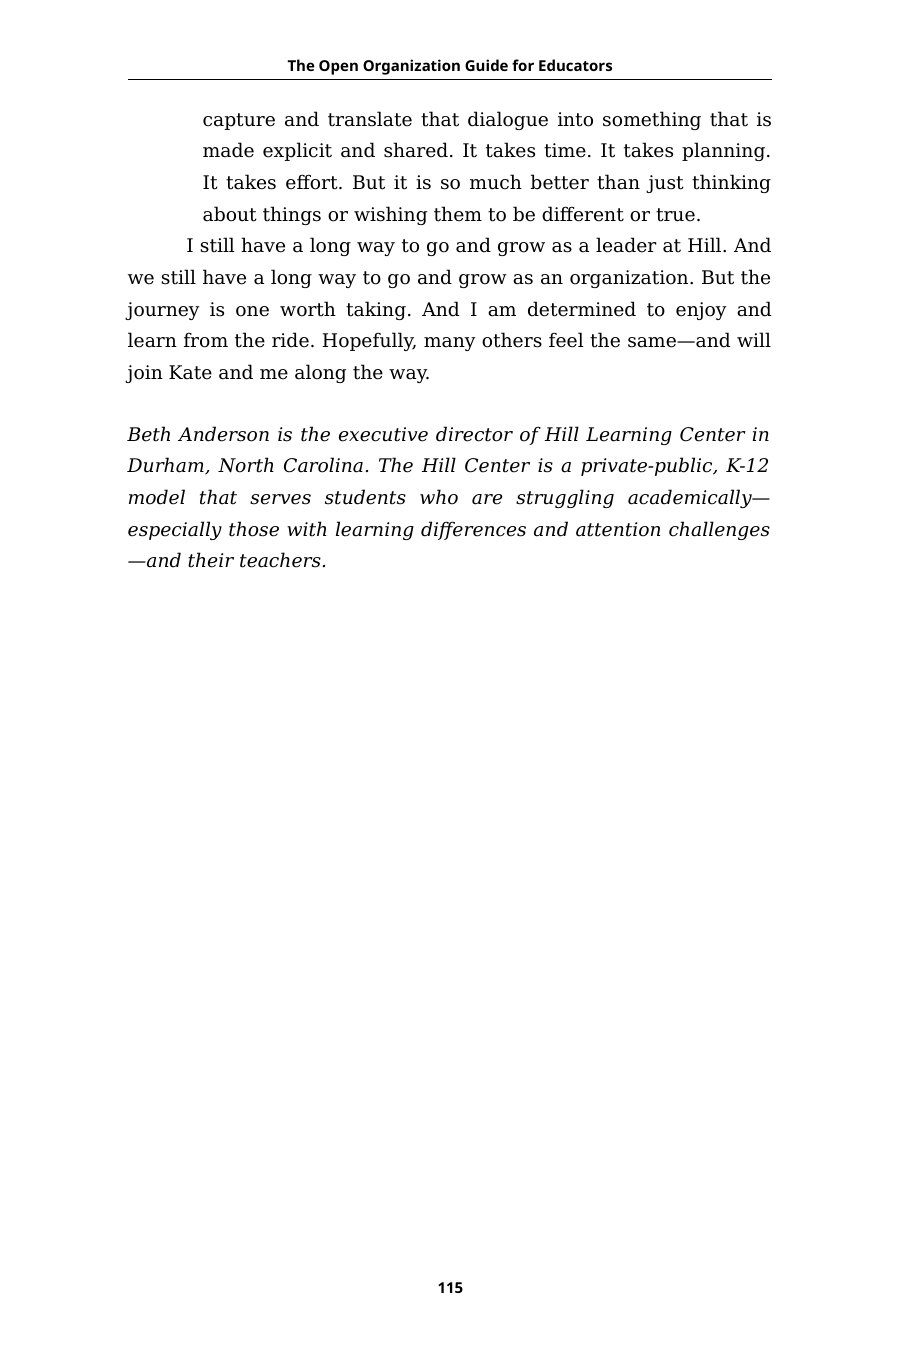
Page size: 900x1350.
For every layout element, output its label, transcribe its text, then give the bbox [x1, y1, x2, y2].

list capture and translate that dialogue into something that is made explicit and shared. It takes time. It takes planning. It takes effort. But it is so much better than just thinking about things or wishing them to be different or true. [186, 109, 772, 226]
text Beth Anderson is the executive director of Hill Learning Center in Durham, North Carolina. The Hill Center is a private-public, K-12 model that serves students who are struggling academically—especially those with learning differences and attention challenges—and their teachers. [127, 424, 772, 572]
text I still have a long way to go and grow as a leader at Hill. And we still have a long way to go and grow as an organization. But the journey is one worth taking. And I am determined to enjoy and learn from the ride. Hopefully, many others feel the same—and will join Kate and me along the way. [127, 235, 772, 384]
